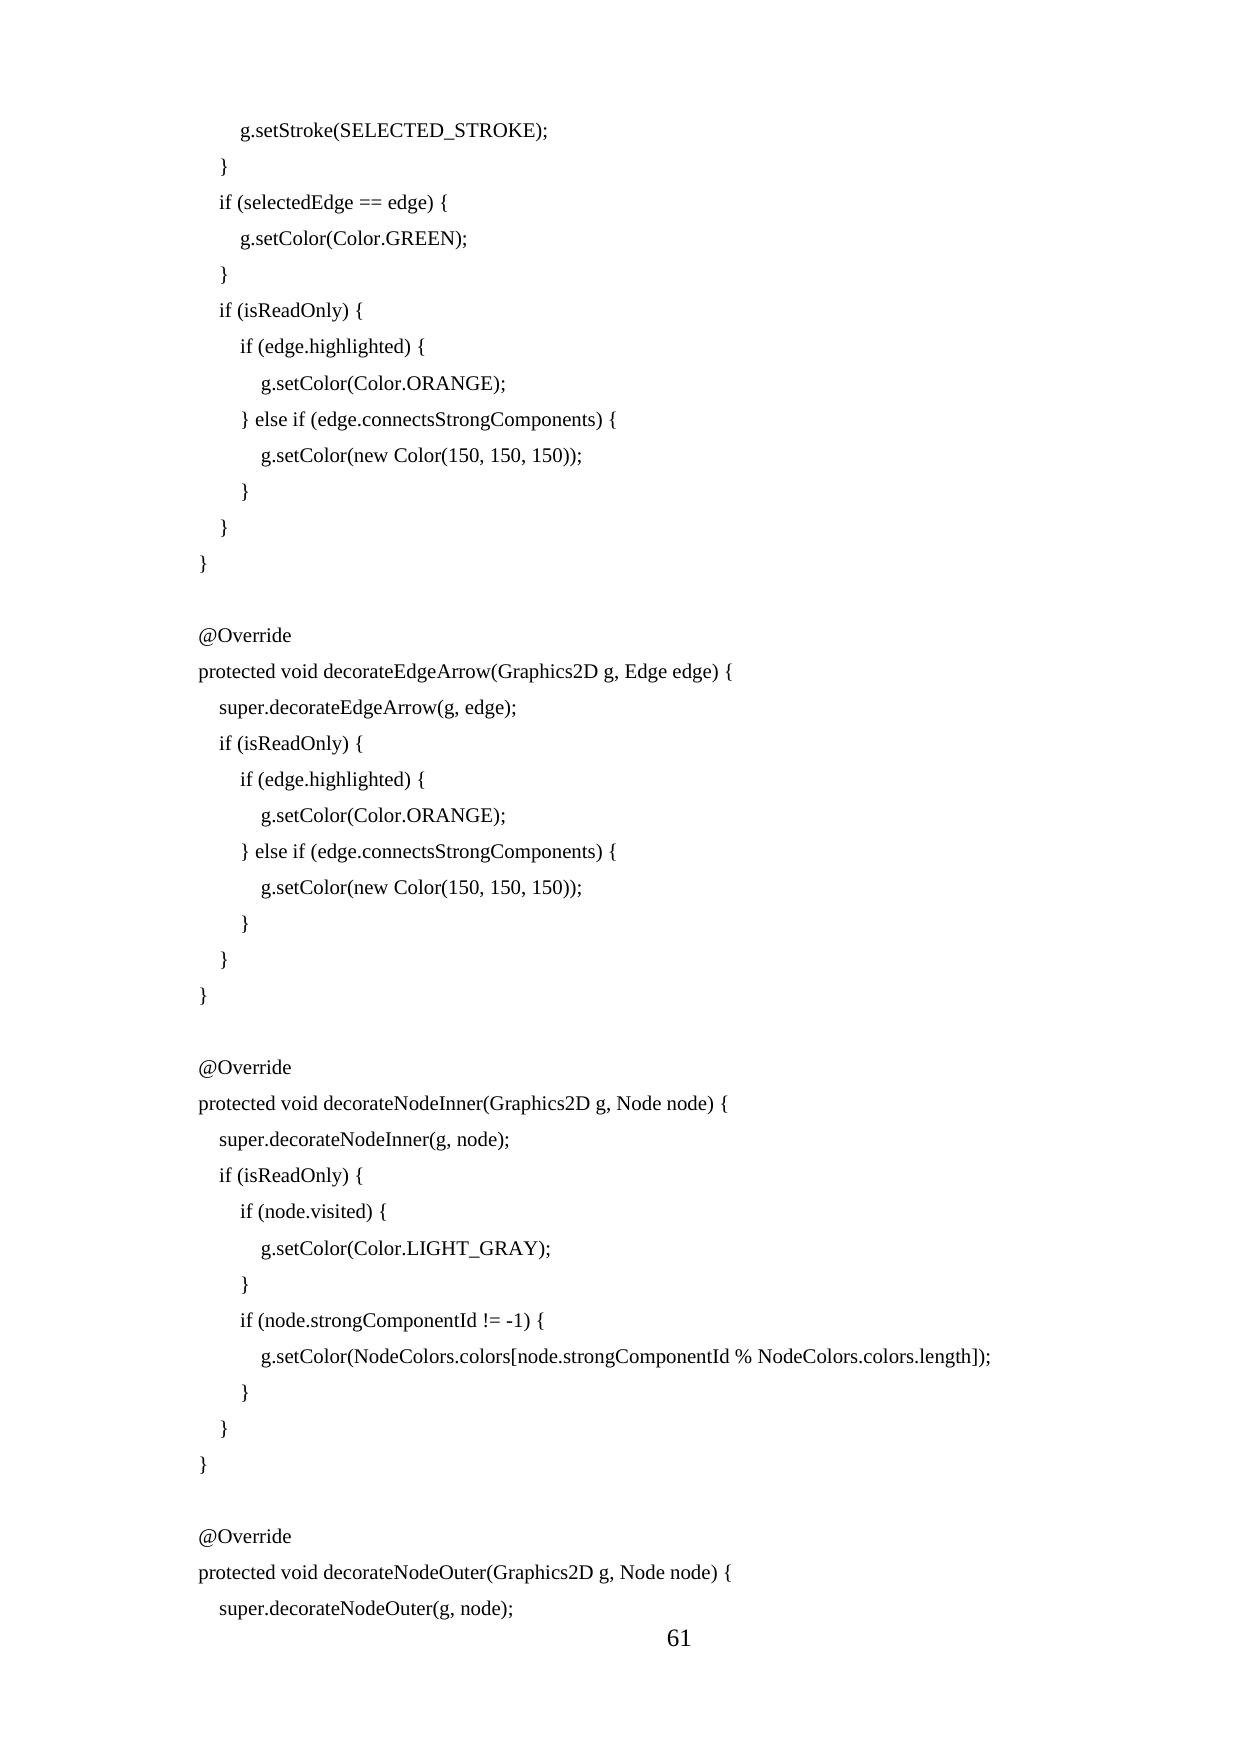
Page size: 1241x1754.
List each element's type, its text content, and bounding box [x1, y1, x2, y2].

text if (selectedEdge == edge) { [177, 190, 1181, 214]
text g.setColor(Color.LIGHT_GRAY); [177, 1235, 1181, 1259]
text protected void decorateNodeOuter(Graphics2D g, Node node) { [177, 1560, 1181, 1584]
text g.setStroke(SELECTED_STROKE); [177, 118, 1181, 142]
text } [177, 551, 1181, 575]
text } [177, 1379, 1181, 1404]
text if (isReadOnly) { [177, 1163, 1181, 1187]
text } [177, 1452, 1181, 1476]
text } [177, 911, 1181, 935]
text } [177, 983, 1181, 1007]
text if (isReadOnly) { [177, 298, 1181, 322]
text g.setColor(Color.GREEN); [177, 226, 1181, 250]
text @Override [177, 1055, 1181, 1079]
text } [177, 1416, 1181, 1440]
text protected void decorateEdgeArrow(Graphics2D g, Edge edge) { [177, 659, 1181, 683]
text if (edge.highlighted) { [177, 334, 1181, 358]
text g.setColor(NodeColors.colors[node.strongComponentId % NodeColors.colors.length]); [177, 1343, 1181, 1368]
text if (node.strongComponentId != -1) { [177, 1307, 1181, 1332]
text super.decorateNodeOuter(g, node); [177, 1596, 1181, 1620]
text g.setColor(new Color(150, 150, 150)); [177, 442, 1181, 467]
text super.decorateNodeInner(g, node); [177, 1127, 1181, 1151]
text if (edge.highlighted) { [177, 767, 1181, 791]
text g.setColor(Color.ORANGE); [177, 370, 1181, 394]
text @Override [177, 623, 1181, 647]
text } [177, 478, 1181, 503]
text if (isReadOnly) { [177, 731, 1181, 755]
text } else if (edge.connectsStrongComponents) { [177, 839, 1181, 863]
text if (node.visited) { [177, 1199, 1181, 1223]
text } [177, 514, 1181, 539]
text g.setColor(Color.ORANGE); [177, 803, 1181, 827]
text super.decorateEdgeArrow(g, edge); [177, 695, 1181, 719]
text } [177, 154, 1181, 178]
text protected void decorateNodeInner(Graphics2D g, Node node) { [177, 1091, 1181, 1115]
text @Override [177, 1524, 1181, 1548]
text } [177, 947, 1181, 971]
text } [177, 262, 1181, 286]
text } else if (edge.connectsStrongComponents) { [177, 406, 1181, 431]
text } [177, 1271, 1181, 1296]
text g.setColor(new Color(150, 150, 150)); [177, 875, 1181, 899]
